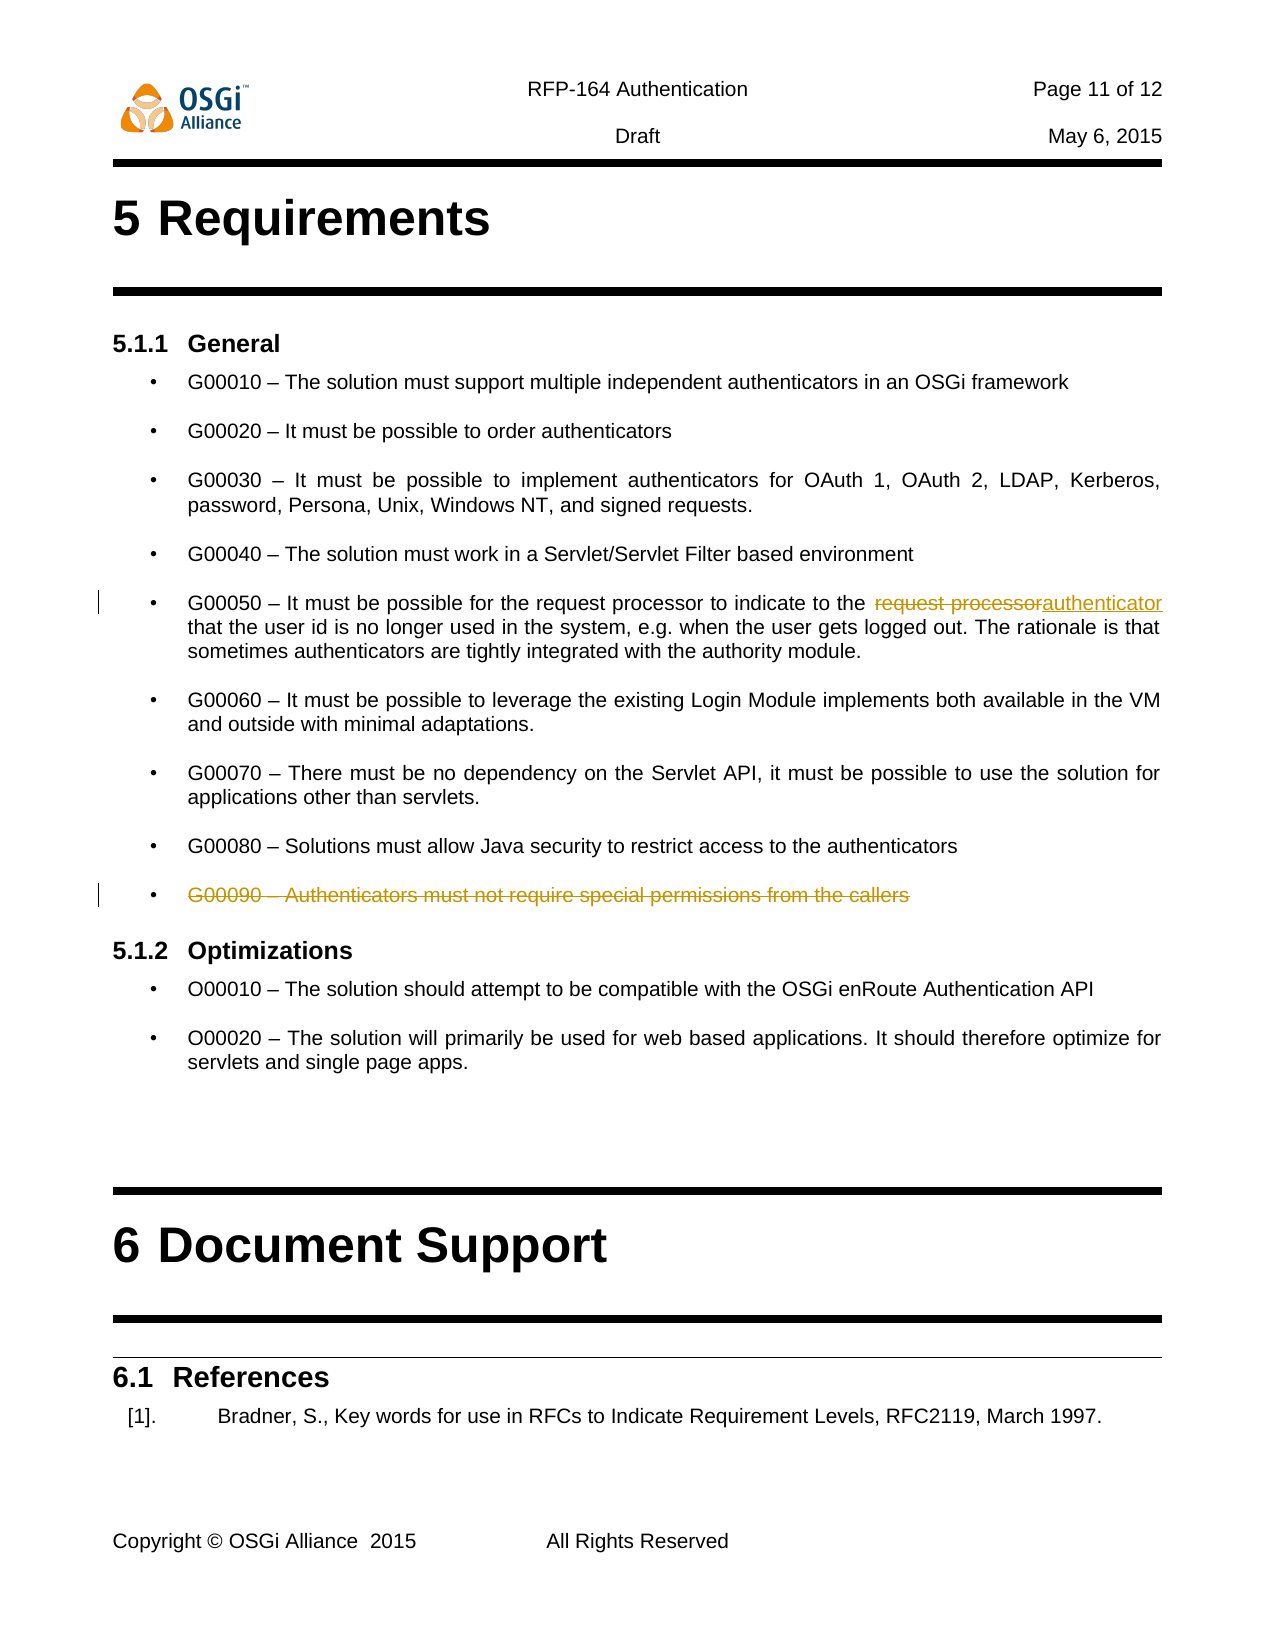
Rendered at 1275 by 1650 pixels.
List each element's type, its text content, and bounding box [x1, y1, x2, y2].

subtitle Requirements [112, 160, 1162, 296]
subtitle References [112, 1358, 1162, 1393]
list Bradner, S., Key words for use in RFCs to Indicate Requirement Levels, RFC2119, March 1997. [127, 1404, 1162, 1428]
subtitle Optimizations [112, 936, 1162, 964]
list G00020 – It must be possible to order authenticators [150, 419, 1162, 443]
list G00050 – It must be possible for the request processor to indicate to the authenticator that the user id is no longer used in the system, e.g. when the user gets logged out. The rationale is that sometimes authenticators are tightly integrated with the authority module. [150, 590, 1162, 662]
list G00070 – There must be no dependency on the Servlet API, it must be possible to use the solution for applications other than servlets. [150, 760, 1162, 808]
list G00030 – It must be possible to implement authenticators for OAuth 1, OAuth 2, LDAP, Kerberos, password, Persona, Unix, Windows NT, and signed requests. [150, 468, 1162, 516]
picture [113, 76, 257, 140]
list G00040 – The solution must work in a Servlet/Servlet Filter based environment [150, 541, 1162, 565]
list G00010 – The solution must support multiple independent authenticators in an OSGi framework [150, 370, 1162, 394]
subtitle General [112, 329, 1162, 358]
list G00080 – Solutions must allow Java security to restrict access to the authenticators [150, 833, 1162, 857]
list O00010 – The solution should attempt to be compatible with the OSGi enRoute Authentication API [150, 977, 1162, 1001]
subtitle Document Support [112, 1188, 1162, 1323]
list O00020 – The solution will primarily be used for web based applications. It should therefore optimize for servlets and single page apps. [150, 1026, 1162, 1074]
list G00060 – It must be possible to leverage the existing Login Module implements both available in the VM and outside with minimal adaptations. [150, 687, 1162, 735]
